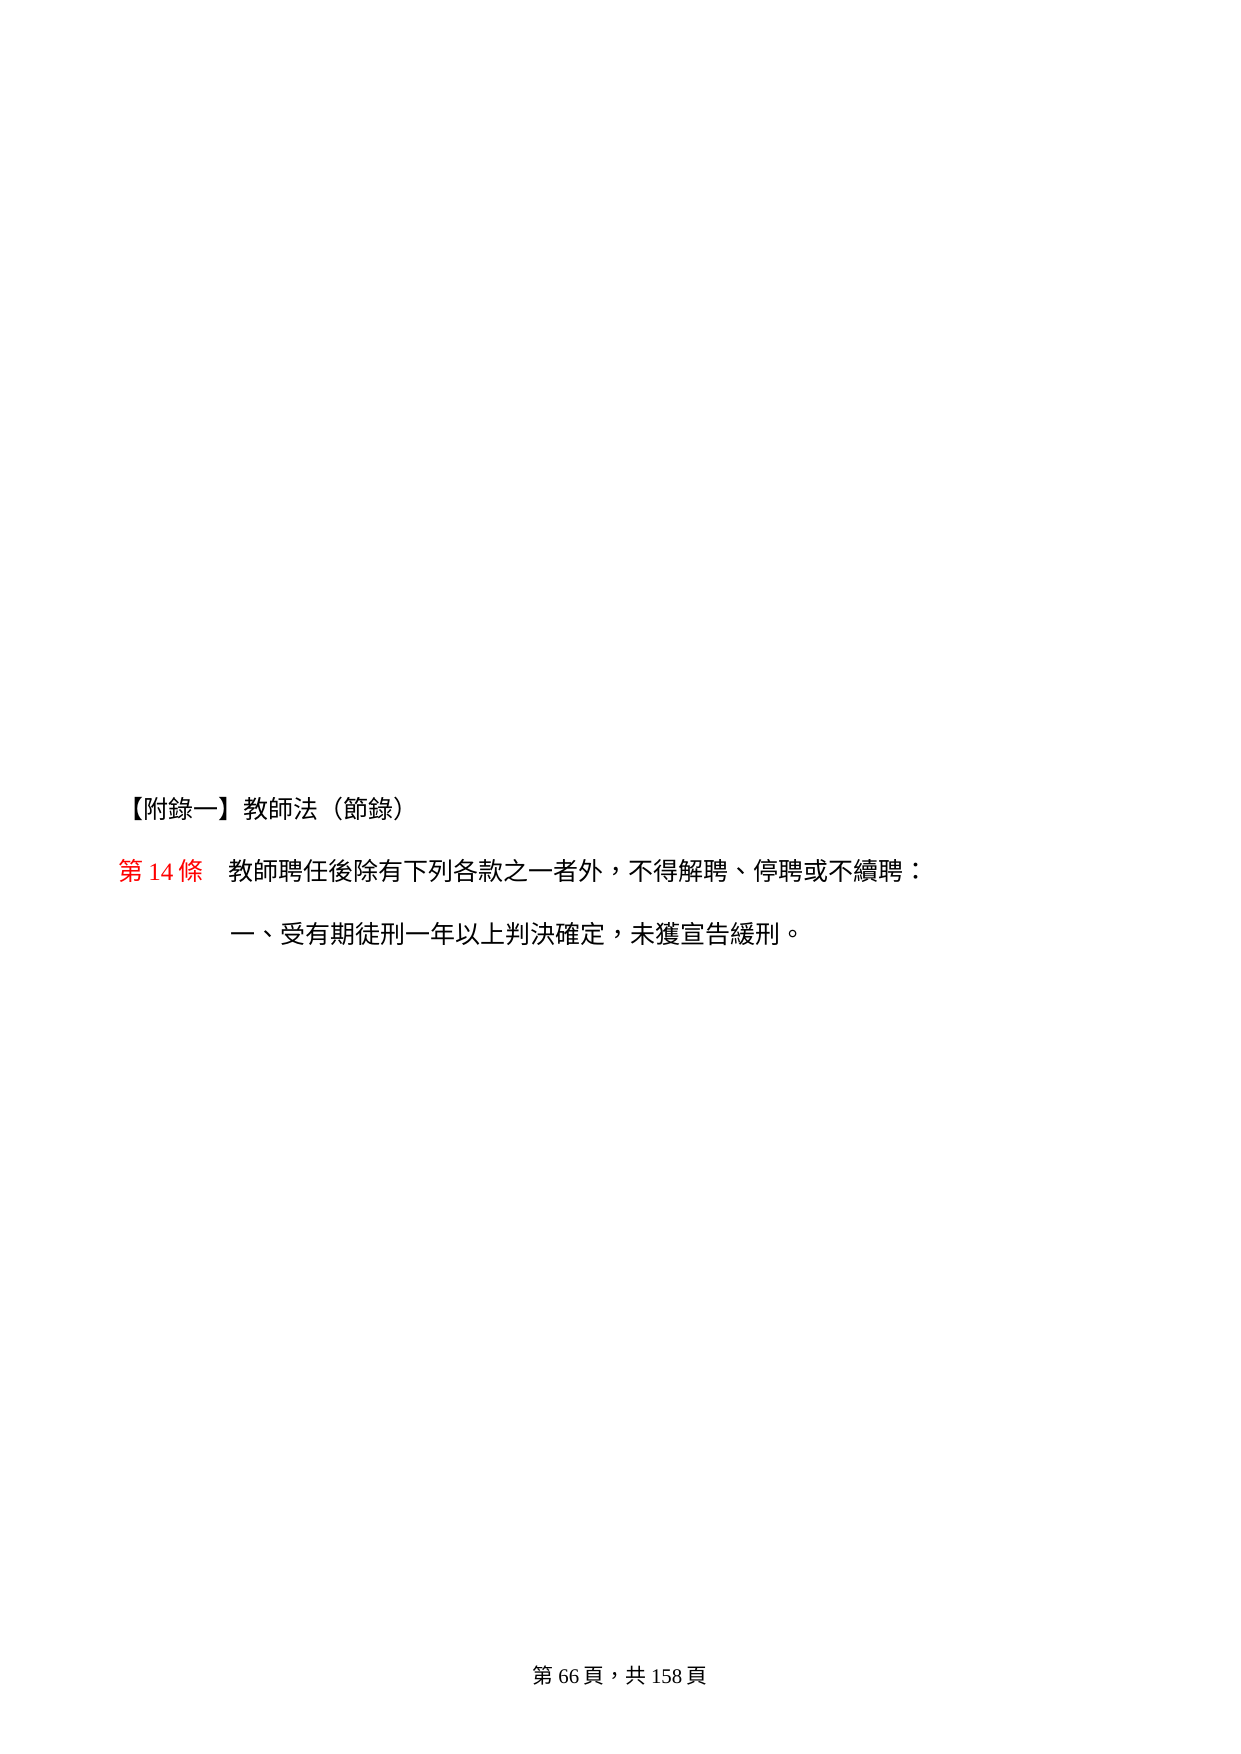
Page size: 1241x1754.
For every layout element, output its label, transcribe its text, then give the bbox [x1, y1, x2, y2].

text 第14條 教師聘任後除有下列各款之一者外，不得解聘、停聘或不續聘： [118, 828, 1122, 891]
text 一、受有期徒刑一年以上判決確定，未獲宣告緩刑。 [118, 891, 1122, 953]
text 【附錄一】教師法（節錄） [118, 766, 1122, 828]
